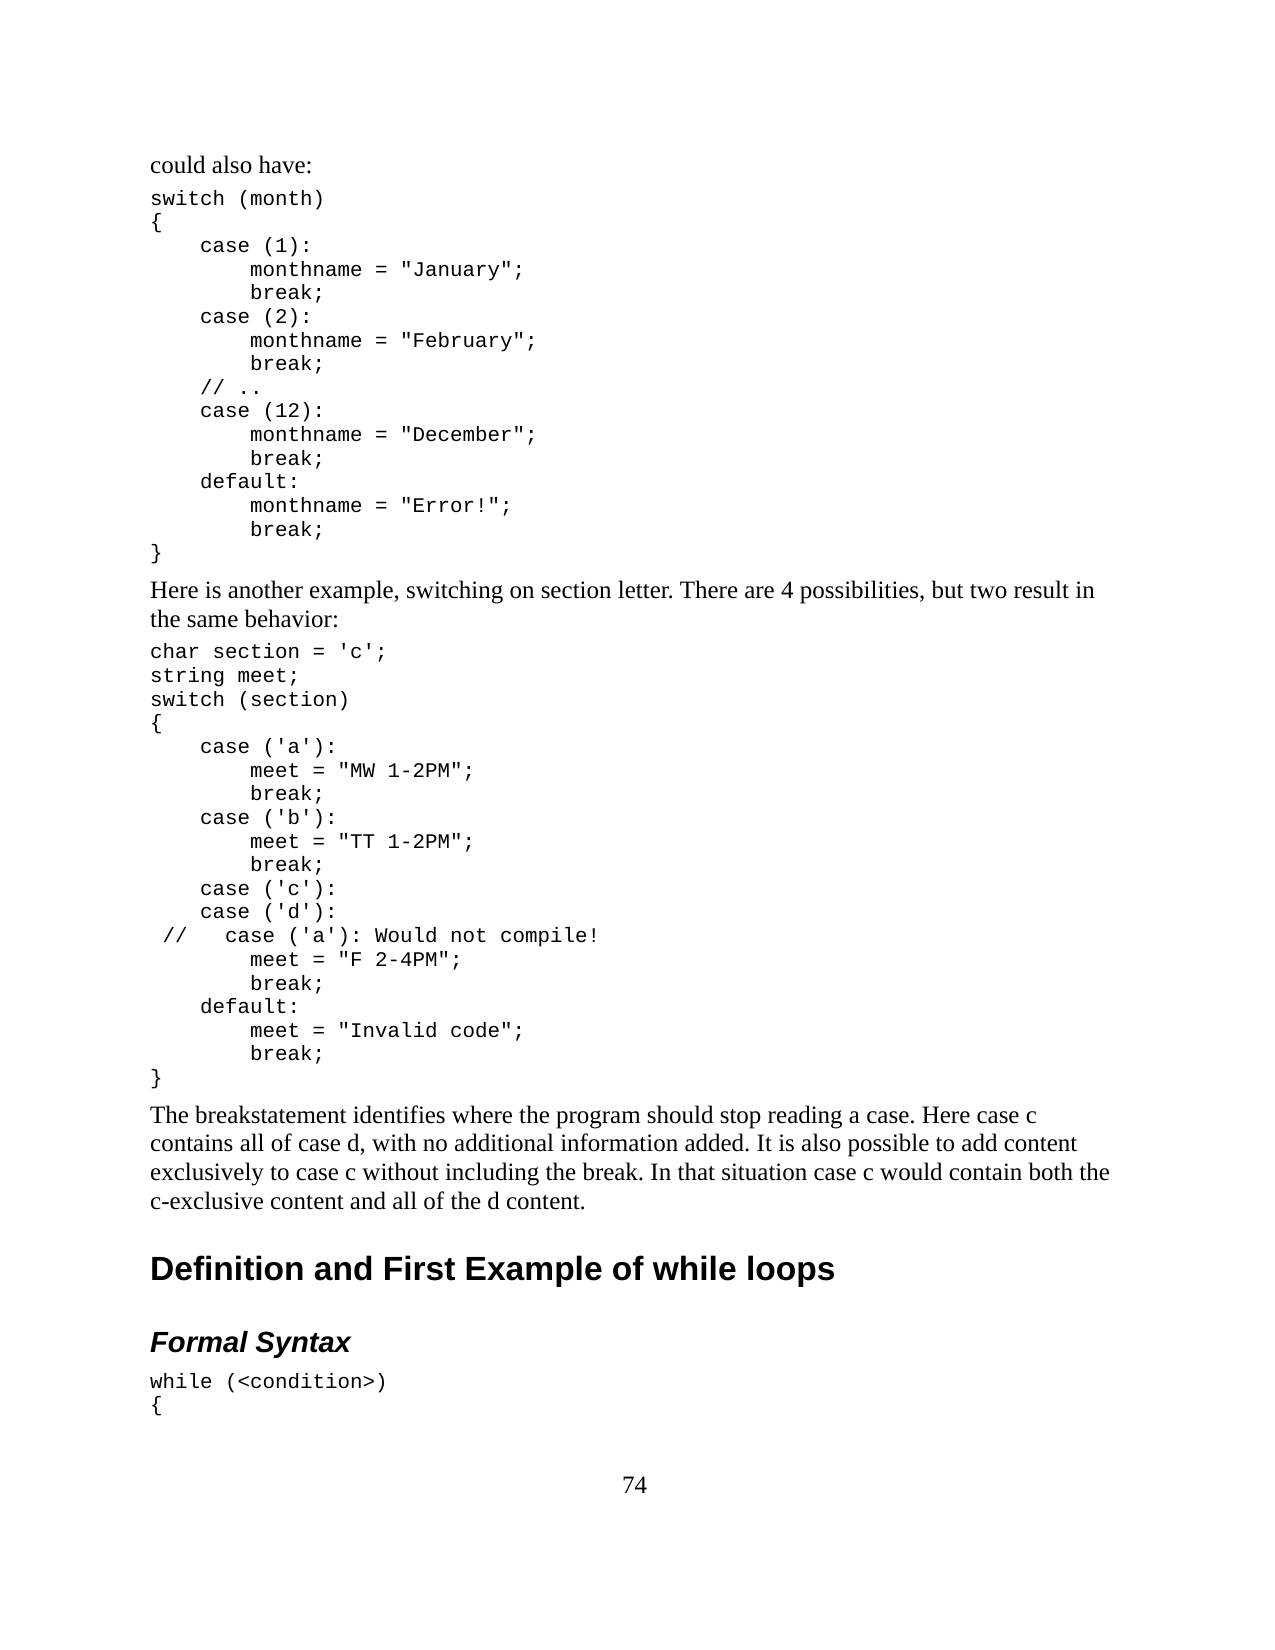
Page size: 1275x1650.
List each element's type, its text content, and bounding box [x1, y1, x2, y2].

text monthname = "January"; [150, 259, 1125, 282]
text // case ('a'): Would not compile! [150, 925, 1125, 949]
text break; [150, 519, 1125, 542]
text break; [150, 282, 1125, 306]
text } [150, 542, 1125, 566]
text char section = 'c'; [150, 641, 1125, 665]
text string meet; [150, 665, 1125, 689]
text // .. [150, 377, 1125, 401]
text meet = "Invalid code"; [150, 1020, 1125, 1043]
text break; [150, 972, 1125, 996]
text case (2): [150, 306, 1125, 329]
text case ('a'): [150, 736, 1125, 760]
text break; [150, 448, 1125, 471]
text monthname = "December"; [150, 424, 1125, 448]
text { [150, 1394, 1125, 1418]
text monthname = "Error!"; [150, 495, 1125, 519]
text meet = "MW 1-2PM"; [150, 760, 1125, 783]
text meet = "F 2-4PM"; [150, 949, 1125, 972]
text switch (month) [150, 188, 1125, 211]
text { [150, 211, 1125, 235]
text break; [150, 1043, 1125, 1067]
text could also have: [150, 150, 1125, 179]
text The breakstatement identifies where the program should stop reading a case. Here case c contains all of case d, with no additional information added. It is also possible to add content exclusively to case c without including the break. In that situation case c would contain both the c-exclusive content and all of the d content. [150, 1100, 1125, 1215]
text Here is another example, switching on section letter. There are 4 possibilities, but two result in the same behavior: [150, 575, 1125, 632]
text case (12): [150, 401, 1125, 424]
text case ('d'): [150, 902, 1125, 925]
text break; [150, 353, 1125, 377]
text default: [150, 471, 1125, 495]
text monthname = "February"; [150, 329, 1125, 353]
text while (<condition>) [150, 1371, 1125, 1394]
text default: [150, 996, 1125, 1020]
text break; [150, 854, 1125, 878]
text switch (section) [150, 689, 1125, 712]
text case ('c'): [150, 878, 1125, 902]
text case ('b'): [150, 807, 1125, 831]
text case (1): [150, 235, 1125, 259]
text } [150, 1067, 1125, 1091]
subtitle Definition and First Example of while loops [150, 1249, 1125, 1287]
subtitle Formal Syntax [150, 1325, 1125, 1358]
text meet = "TT 1-2PM"; [150, 831, 1125, 854]
text break; [150, 783, 1125, 807]
text { [150, 712, 1125, 736]
